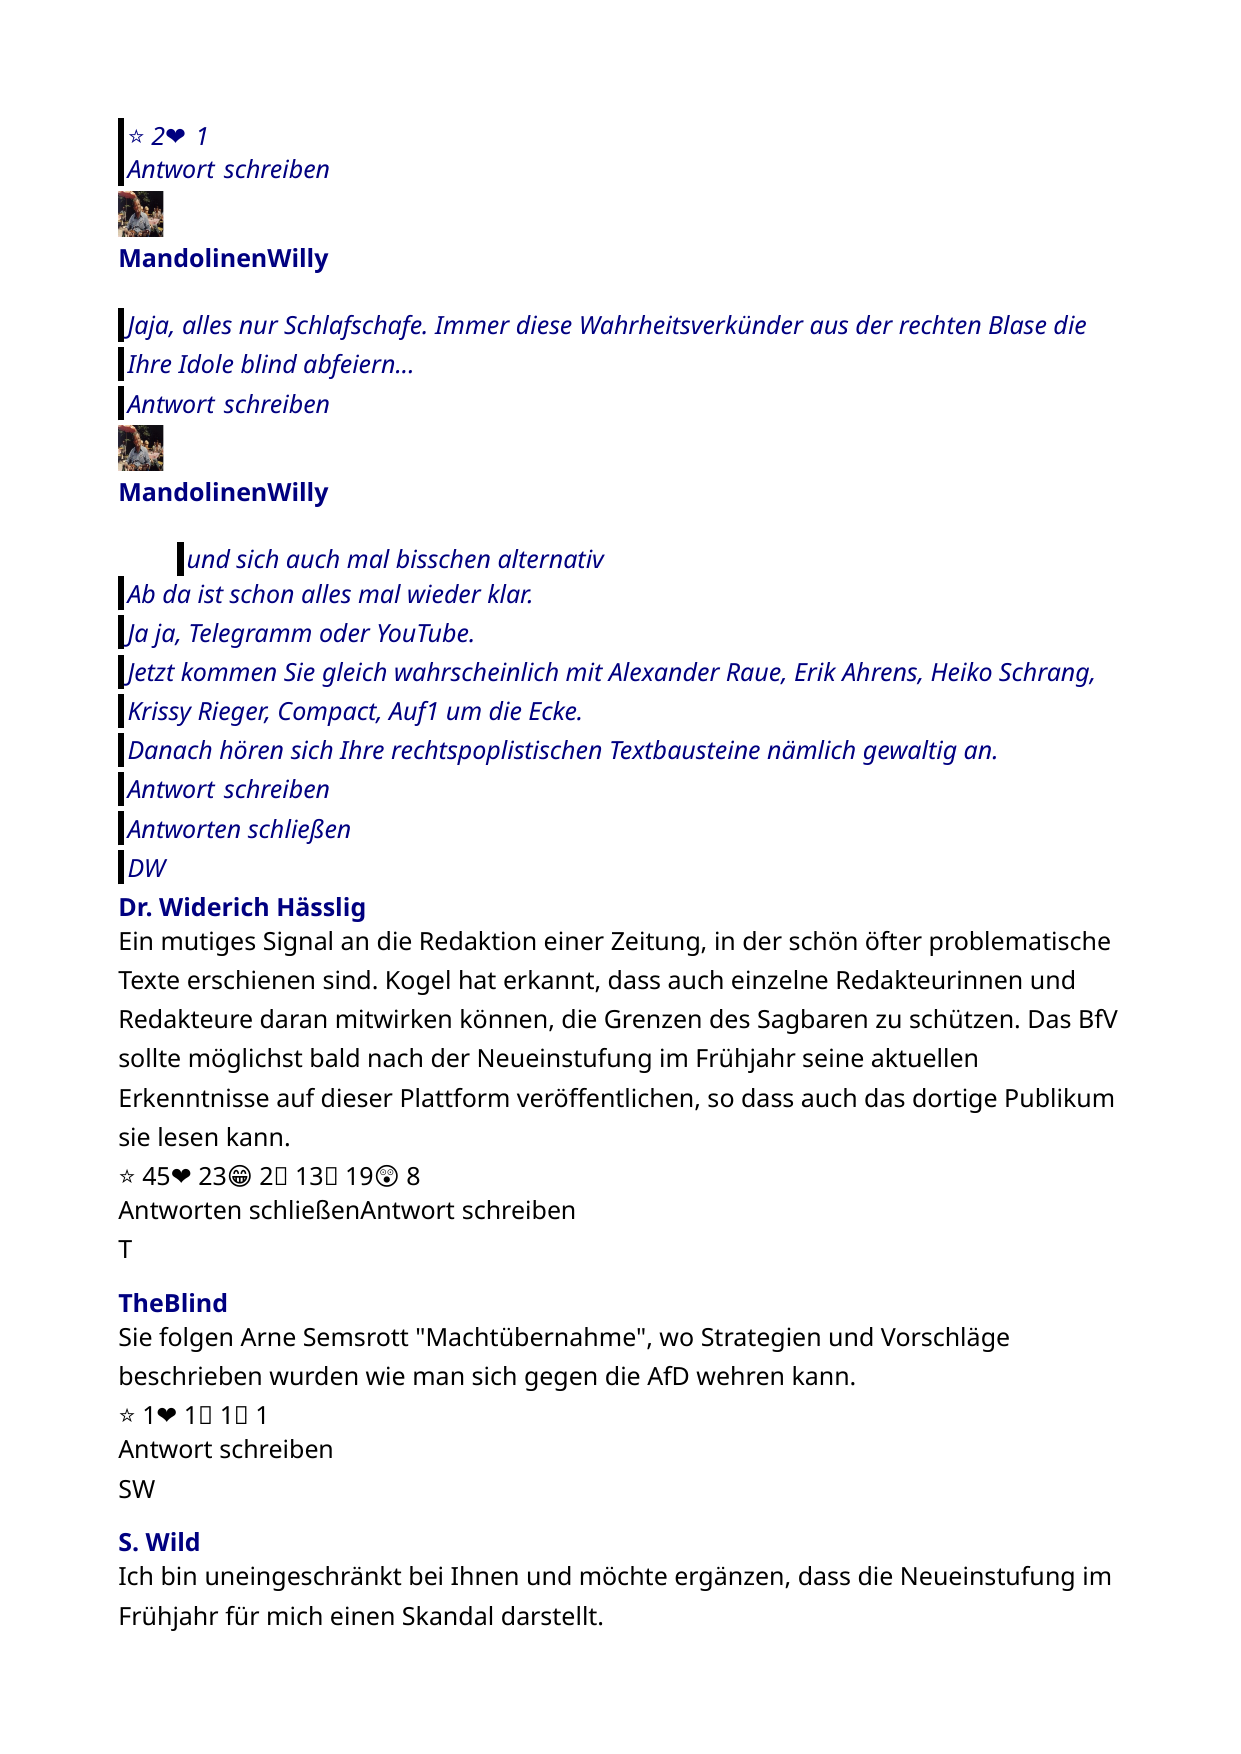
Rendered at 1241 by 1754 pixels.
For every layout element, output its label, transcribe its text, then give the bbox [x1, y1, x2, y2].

text SW [118, 1471, 1122, 1505]
text Antworten schließenAntwort schreiben [118, 1193, 1122, 1227]
text Ab da ist schon alles mal wieder klar. [124, 576, 1122, 610]
text und sich auch mal bisschen alternativ [184, 542, 1063, 576]
text ⭐️ 45❤️ 23😁 2🙁 13🤨 19😲 8 [118, 1159, 1122, 1193]
text Antwort schreiben [124, 772, 1122, 806]
subtitle MandolinenWilly [118, 475, 1122, 509]
text DW [124, 850, 1122, 884]
text T [118, 1232, 1122, 1266]
text Antwort schreiben [124, 386, 1122, 420]
subtitle S. Wild [118, 1525, 1122, 1559]
picture [118, 191, 164, 237]
subtitle TheBlind [118, 1286, 1122, 1320]
text Danach hören sich Ihre rechtspoplistischen Textbausteine nämlich gewaltig an. [124, 733, 1122, 767]
text Antwort schreiben [118, 1432, 1122, 1466]
text Jaja, alles nur Schlafschafe. Immer diese Wahrheitsverkünder aus der rechten Blase die Ihre Idole blind abfeiern... [118, 308, 1122, 381]
subtitle Dr. Widerich Hässlig [118, 889, 1122, 924]
picture [118, 425, 164, 471]
text Ja ja, Telegramm oder YouTube. [124, 615, 1122, 649]
subtitle MandolinenWilly [118, 241, 1122, 275]
text ⭐️ 1❤️ 1🙁 1🤨 1 [118, 1398, 1122, 1432]
text ⭐️ 2❤️ 1 [124, 118, 1122, 152]
text Antwort schreiben [124, 152, 1122, 186]
text Ein mutiges Signal an die Redaktion einer Zeitung, in der schön öfter problematische Texte erschienen sind. Kogel hat erkannt, dass auch einzelne Redakteurinnen und Redakteure daran mitwirken können, die Grenzen des Sagbaren zu schützen. Das BfV sollte möglichst bald nach der Neueinstufung im Frühjahr seine aktuellen Erkenntnisse auf dieser Plattform veröffentlichen, so dass auch das dortige Publikum sie lesen kann. [118, 924, 1122, 1153]
text Antworten schließen [124, 811, 1122, 845]
text Sie folgen Arne Semsrott "Machtübernahme", wo Strategien und Vorschläge beschrieben wurden wie man sich gegen die AfD wehren kann. [118, 1320, 1122, 1393]
text Ich bin uneingeschränkt bei Ihnen und möchte ergänzen, dass die Neueinstufung im Frühjahr für mich einen Skandal darstellt. [118, 1559, 1122, 1632]
text Jetzt kommen Sie gleich wahrscheinlich mit Alexander Raue, Erik Ahrens, Heiko Schrang, Krissy Rieger, Compact, Auf1 um die Ecke. [118, 654, 1122, 728]
